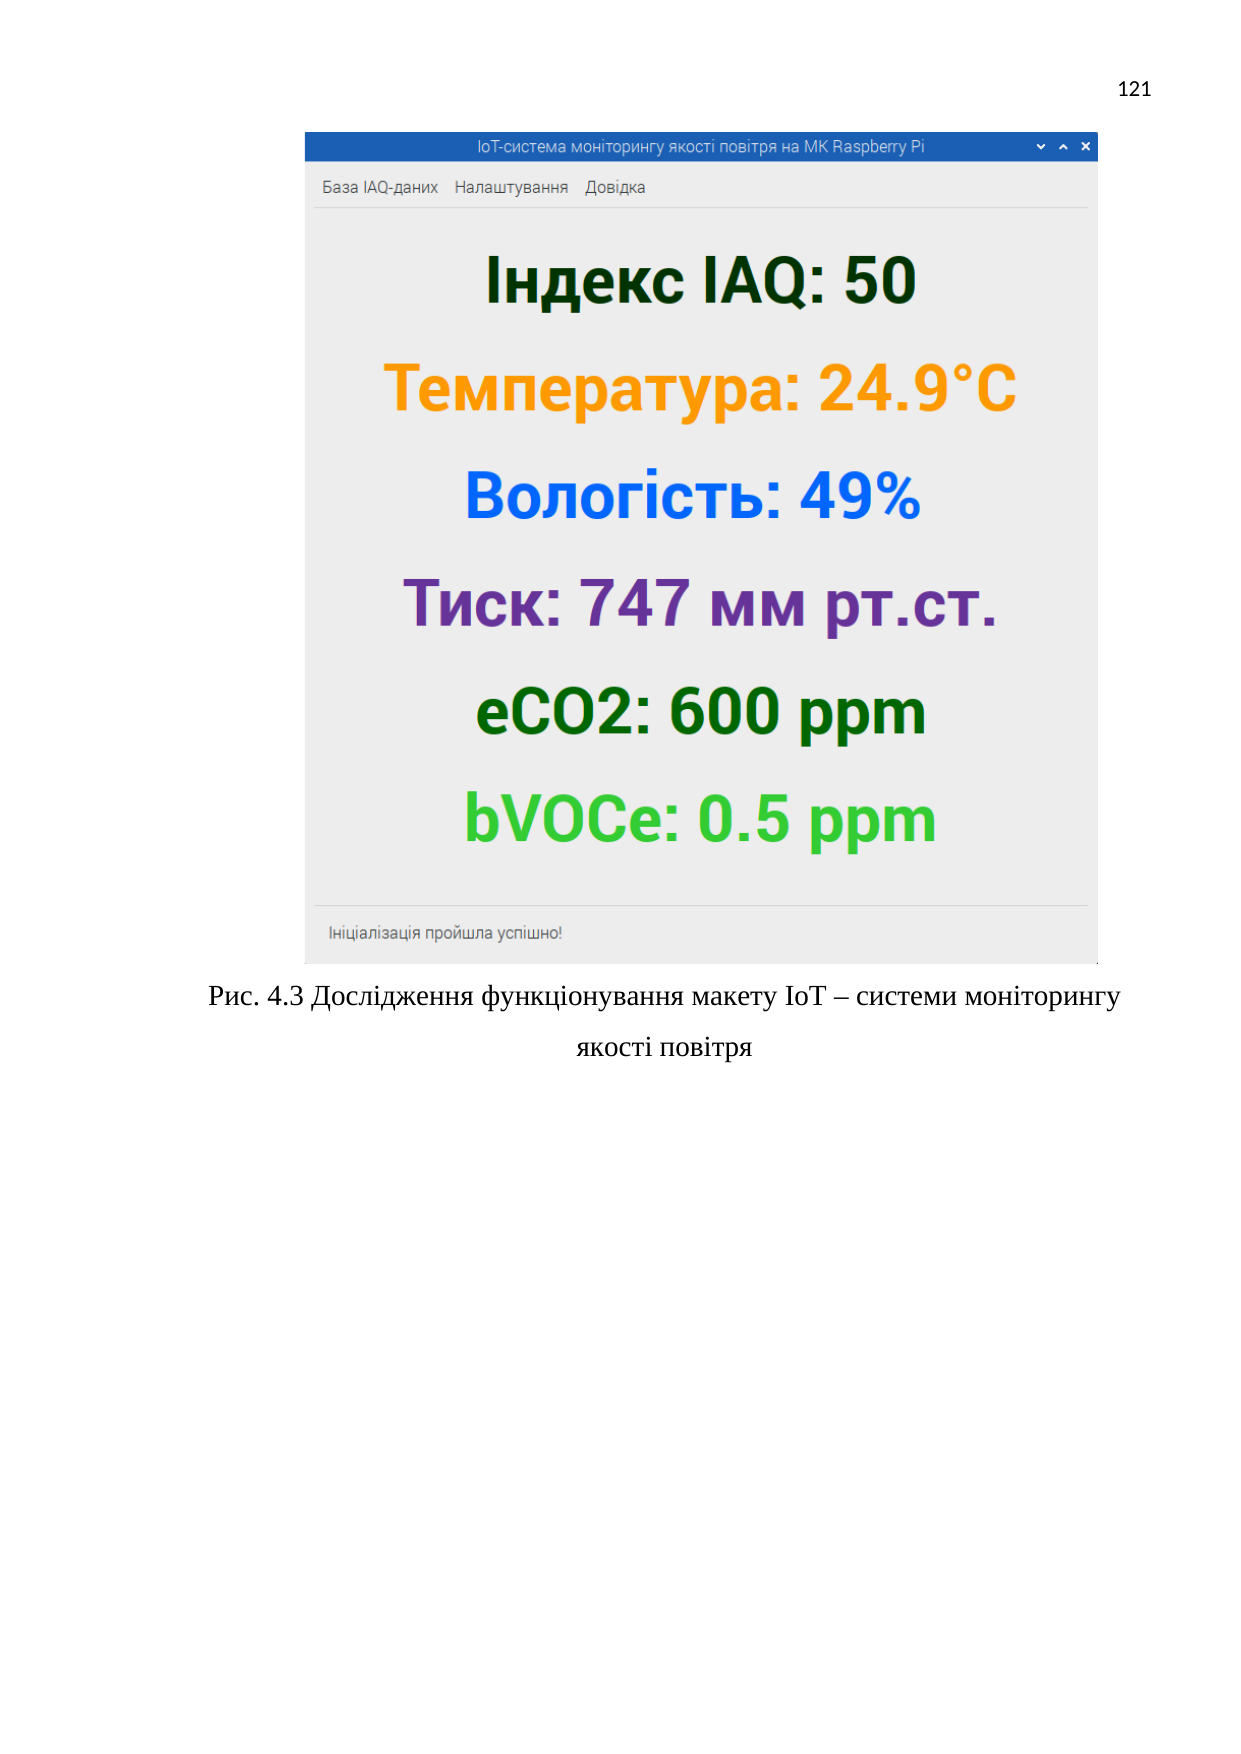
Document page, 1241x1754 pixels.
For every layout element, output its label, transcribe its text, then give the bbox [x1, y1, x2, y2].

picture [304, 132, 1098, 964]
text Рис. 4.3 Дослідження функціонування макету IoT – системи моніторингу якості повітря [177, 978, 1152, 1062]
